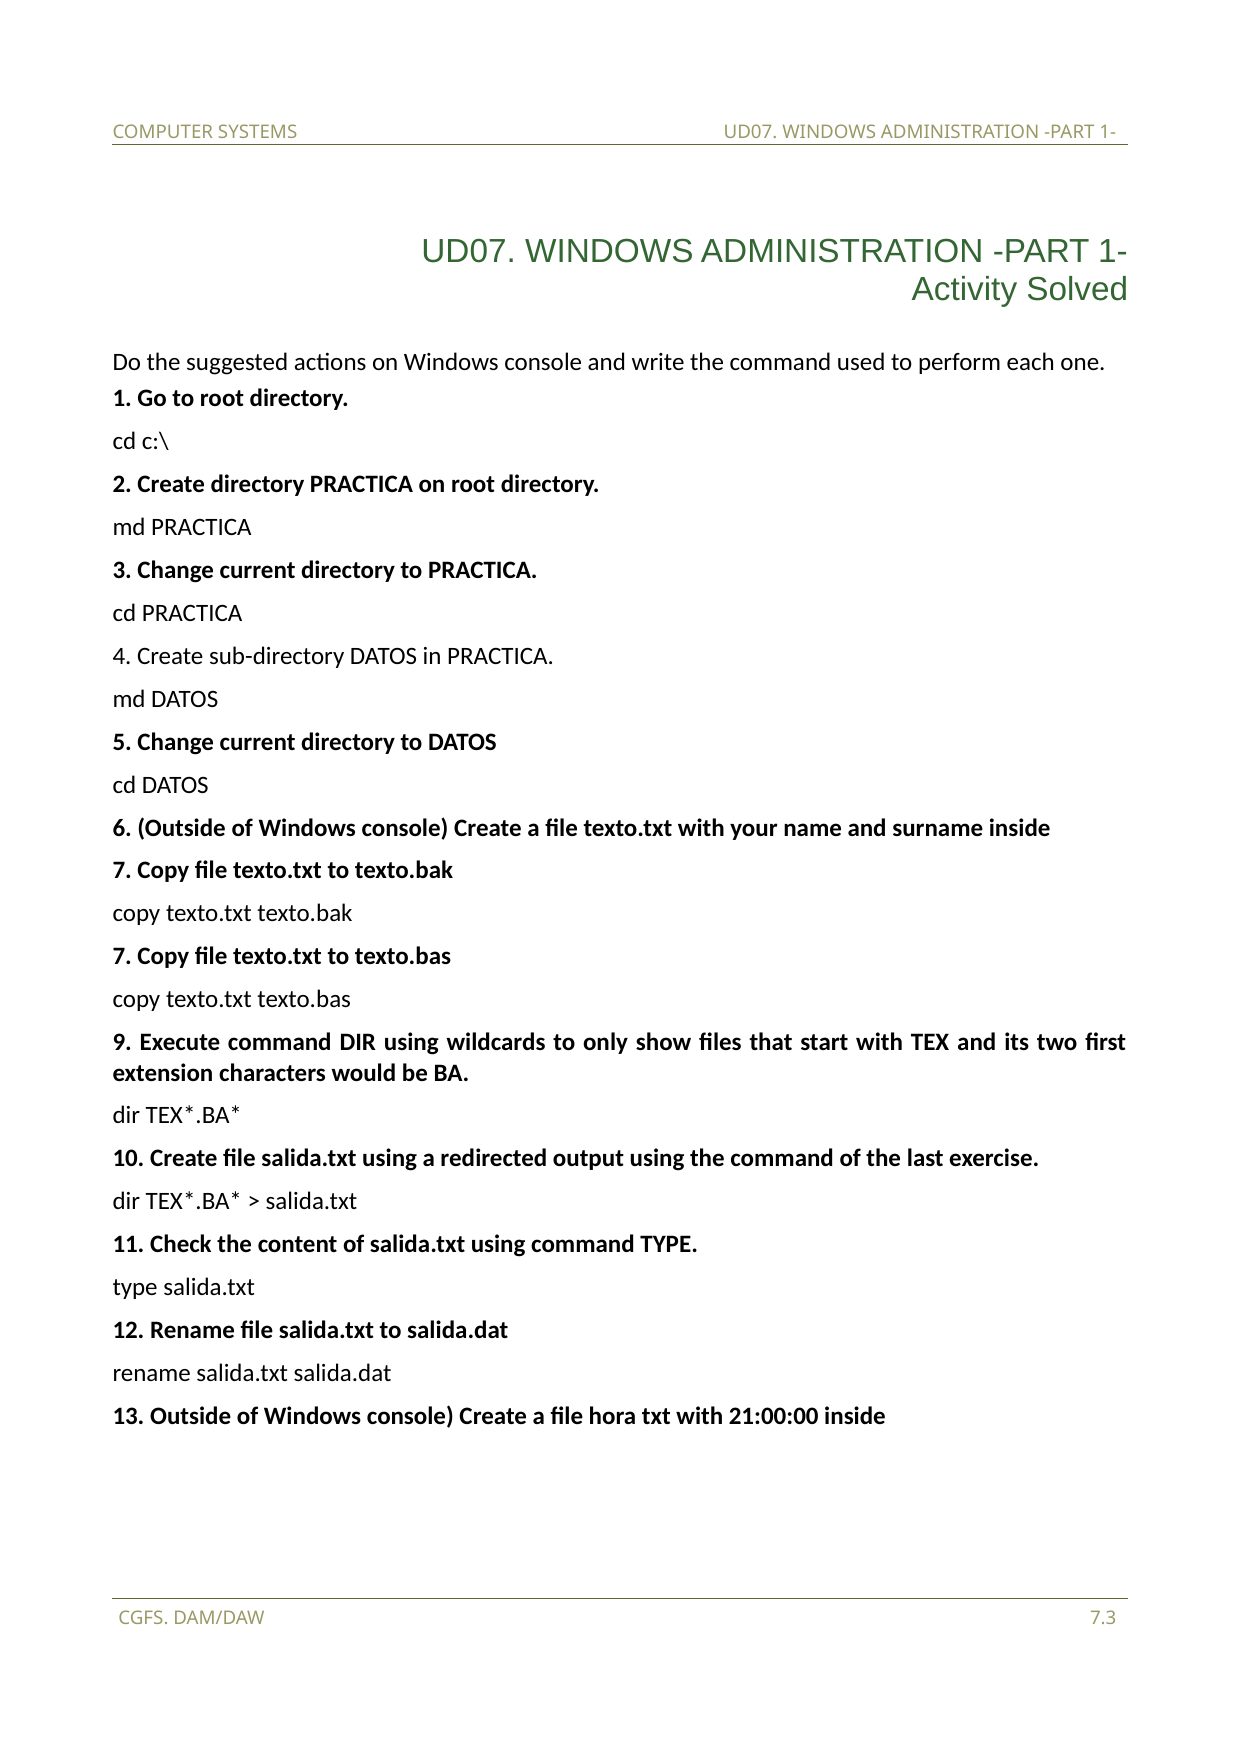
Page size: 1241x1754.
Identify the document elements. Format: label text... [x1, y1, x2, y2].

text 11. Check the content of salida.txt using command TYPE. [112, 1228, 1128, 1259]
text 5. Change current directory to DATOS [112, 726, 1128, 756]
text md PRACTICA [112, 511, 1128, 542]
text 7. Copy file texto.txt to texto.bas [112, 940, 1128, 971]
text 4. Create sub-directory DATOS in PRACTICA. [112, 640, 1128, 671]
text copy texto.txt texto.bas [112, 983, 1128, 1014]
text dir TEX*.BA* [112, 1100, 1128, 1130]
text 7. Copy file texto.txt to texto.bak [112, 854, 1128, 885]
text md DATOS [112, 683, 1128, 713]
text 10. Create file salida.txt using a redirected output using the command of the last exercise. [112, 1143, 1128, 1173]
text type salida.txt [112, 1271, 1128, 1302]
text 2. Create directory PRACTICA on root directory. [112, 468, 1128, 499]
text Activity Solved [112, 269, 1128, 308]
text dir TEX*.BA* > salida.txt [112, 1186, 1128, 1216]
text 12. Rename file salida.txt to salida.dat [112, 1314, 1128, 1345]
text 6. (Outside of Windows console) Create a file texto.txt with your name and surname inside [112, 812, 1128, 842]
text cd DATOS [112, 769, 1128, 799]
text 3. Change current directory to PRACTICA. [112, 554, 1128, 585]
text cd c:\ [112, 425, 1128, 456]
text UD07. Windows administration -Part 1- [112, 231, 1128, 269]
text copy texto.txt texto.bak [112, 897, 1128, 928]
text 9. Execute command DIR using wildcards to only show files that start with TEX and its two first extension characters would be BA. [112, 1026, 1128, 1087]
text Do the suggested actions on Windows console and write the command used to perform each one. [112, 346, 1128, 377]
text rename salida.txt salida.dat [112, 1357, 1128, 1388]
text 13. Outside of Windows console) Create a file hora txt with 21:00:00 inside [112, 1400, 1128, 1431]
text 1. Go to root directory. [112, 382, 1128, 413]
text cd PRACTICA [112, 597, 1128, 628]
